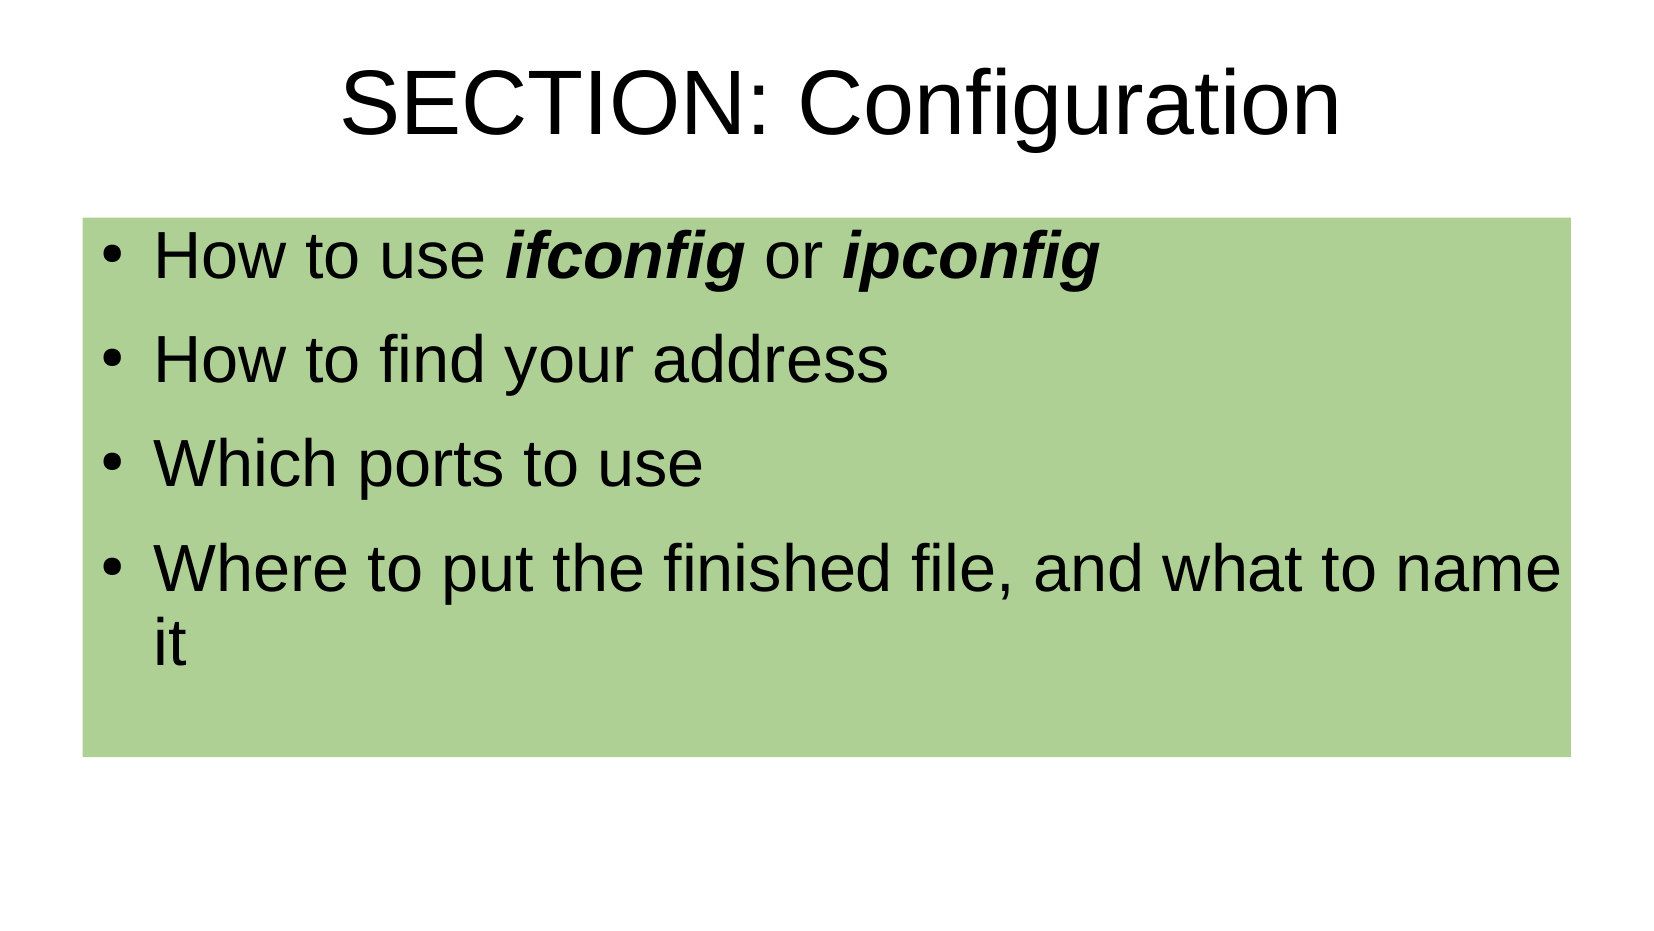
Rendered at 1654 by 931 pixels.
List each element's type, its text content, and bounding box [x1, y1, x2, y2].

list How to use ifconfig or ipconfig How to find your address Which ports to use Where to put the finished file, and what to name it [82, 217, 1571, 758]
title SECTION: Configuration [0, 0, 1654, 206]
